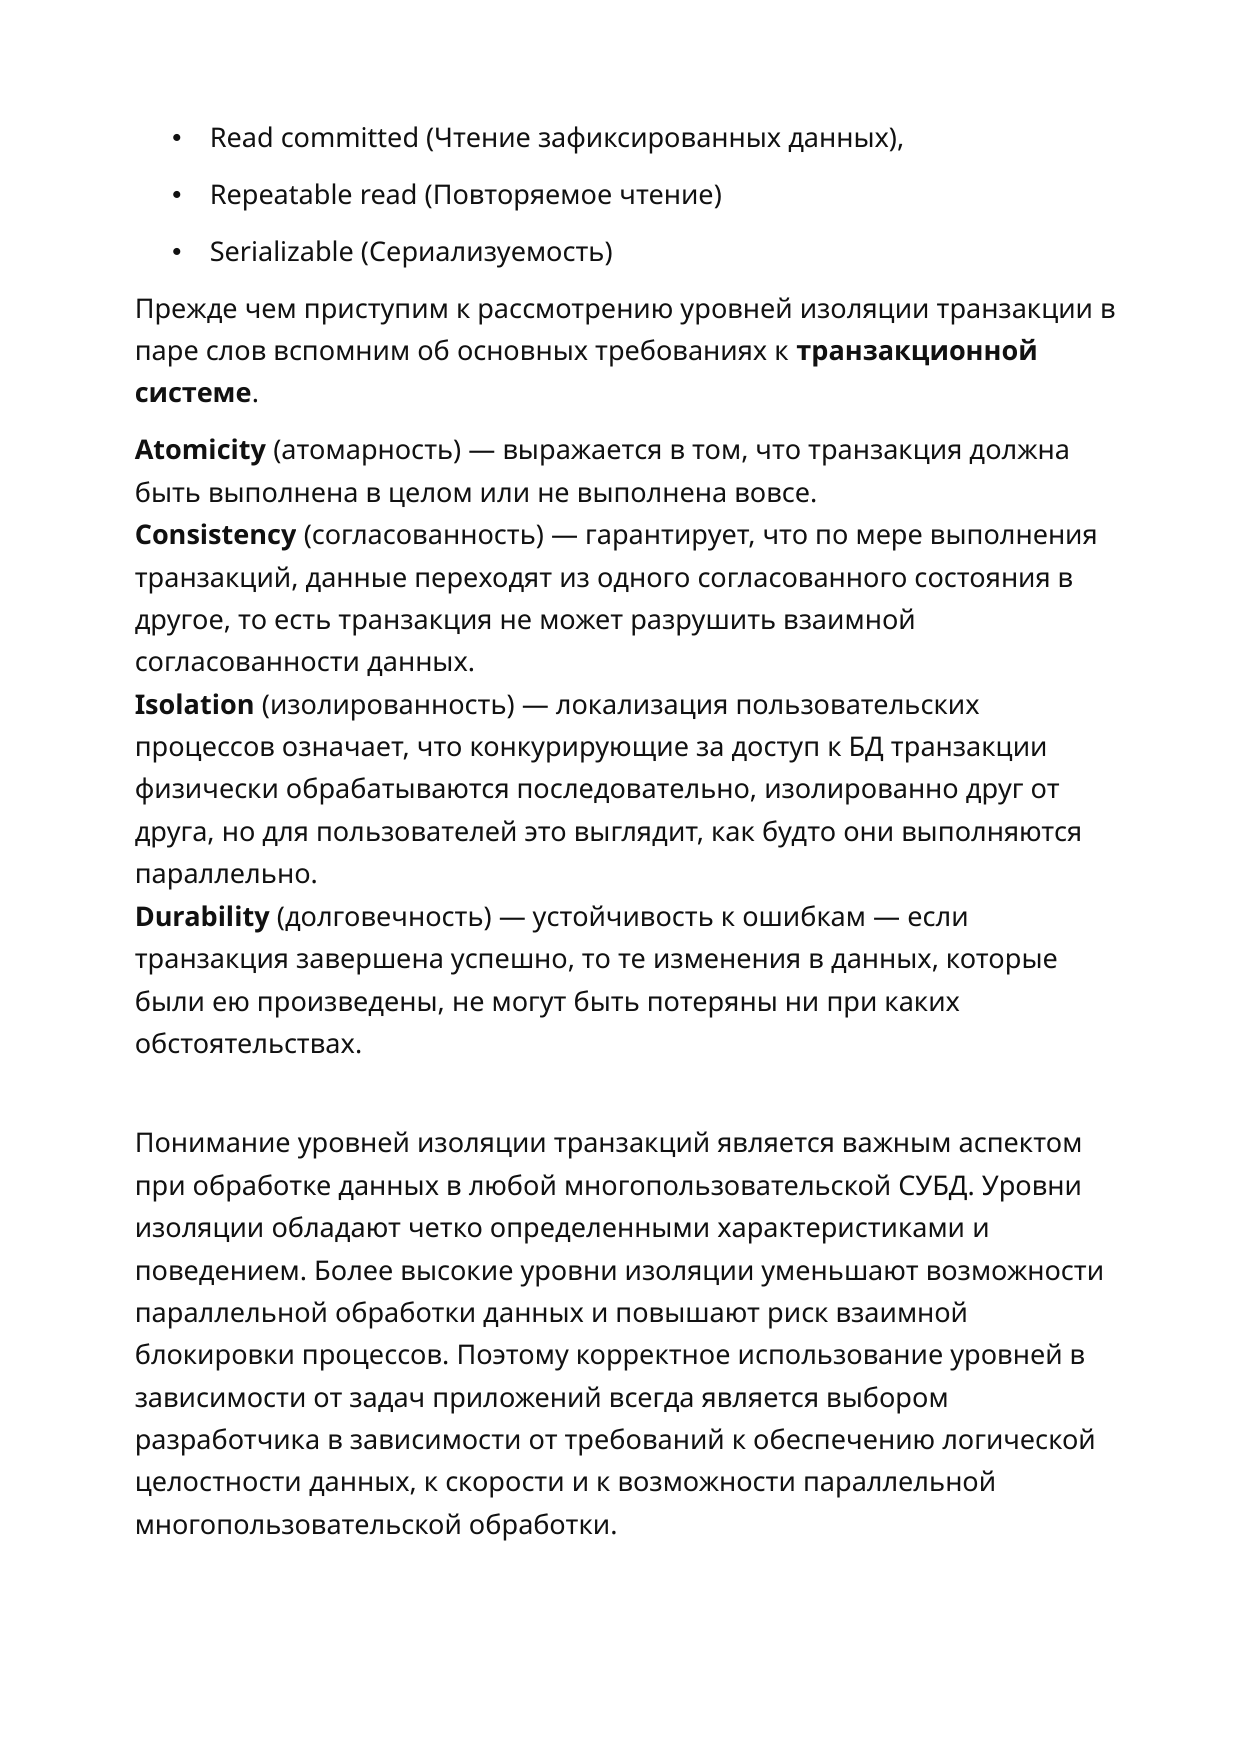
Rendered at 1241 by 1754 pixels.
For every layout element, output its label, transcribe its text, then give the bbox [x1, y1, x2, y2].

text Понимание уровней изоляции транзакций является важным аспектом при обработке данных в любой многопользовательской СУБД. Уровни изоляции обладают четко определенными характеристиками и поведением. Более высокие уровни изоляции уменьшают возможности параллельной обработки данных и повышают риск взаимной блокировки процессов. Поэтому корректное использование уровней в зависимости от задач приложений всегда является выбором разработчика в зависимости от требований к обеспечению логической целостности данных, к скорости и к возможности параллельной многопользовательской обработки. [134, 1124, 1121, 1542]
text Durability (долговечность) — устойчивость к ошибкам — если транзакция завершена успешно, то те изменения в данных, которые были ею произведены, не могут быть потеряны ни при каких обстоятельствах. [134, 897, 1121, 1061]
text Atomicity (атомарность) — выражается в том, что транзакция должна быть выполнена в целом или не выполнена вовсе. [134, 431, 1121, 510]
text Isolation (изолированность) — локализация пользовательских процессов означает, что конкурирующие за доступ к БД транзакции физически обрабатываются последовательно, изолированно друг от друга, но для пользователей это выглядит, как будто они выполняются параллельно. [134, 685, 1121, 892]
list Serializable (Сериализуемость) [172, 232, 1121, 269]
list Read committed (Чтение зафиксированных данных), [172, 118, 1121, 155]
text Прежде чем приступим к рассмотрению уровней изоляции транзакции в паре слов вспомним об основных требованиях к транзакционной системе. [134, 289, 1121, 411]
text Consistency (согласованность) — гарантирует, что по мере выполнения транзакций, данные переходят из одного согласованного состояния в другое, то есть транзакция не может разрушить взаимной согласованности данных. [134, 516, 1121, 680]
list Repeatable read (Повторяемое чтение) [172, 175, 1121, 212]
